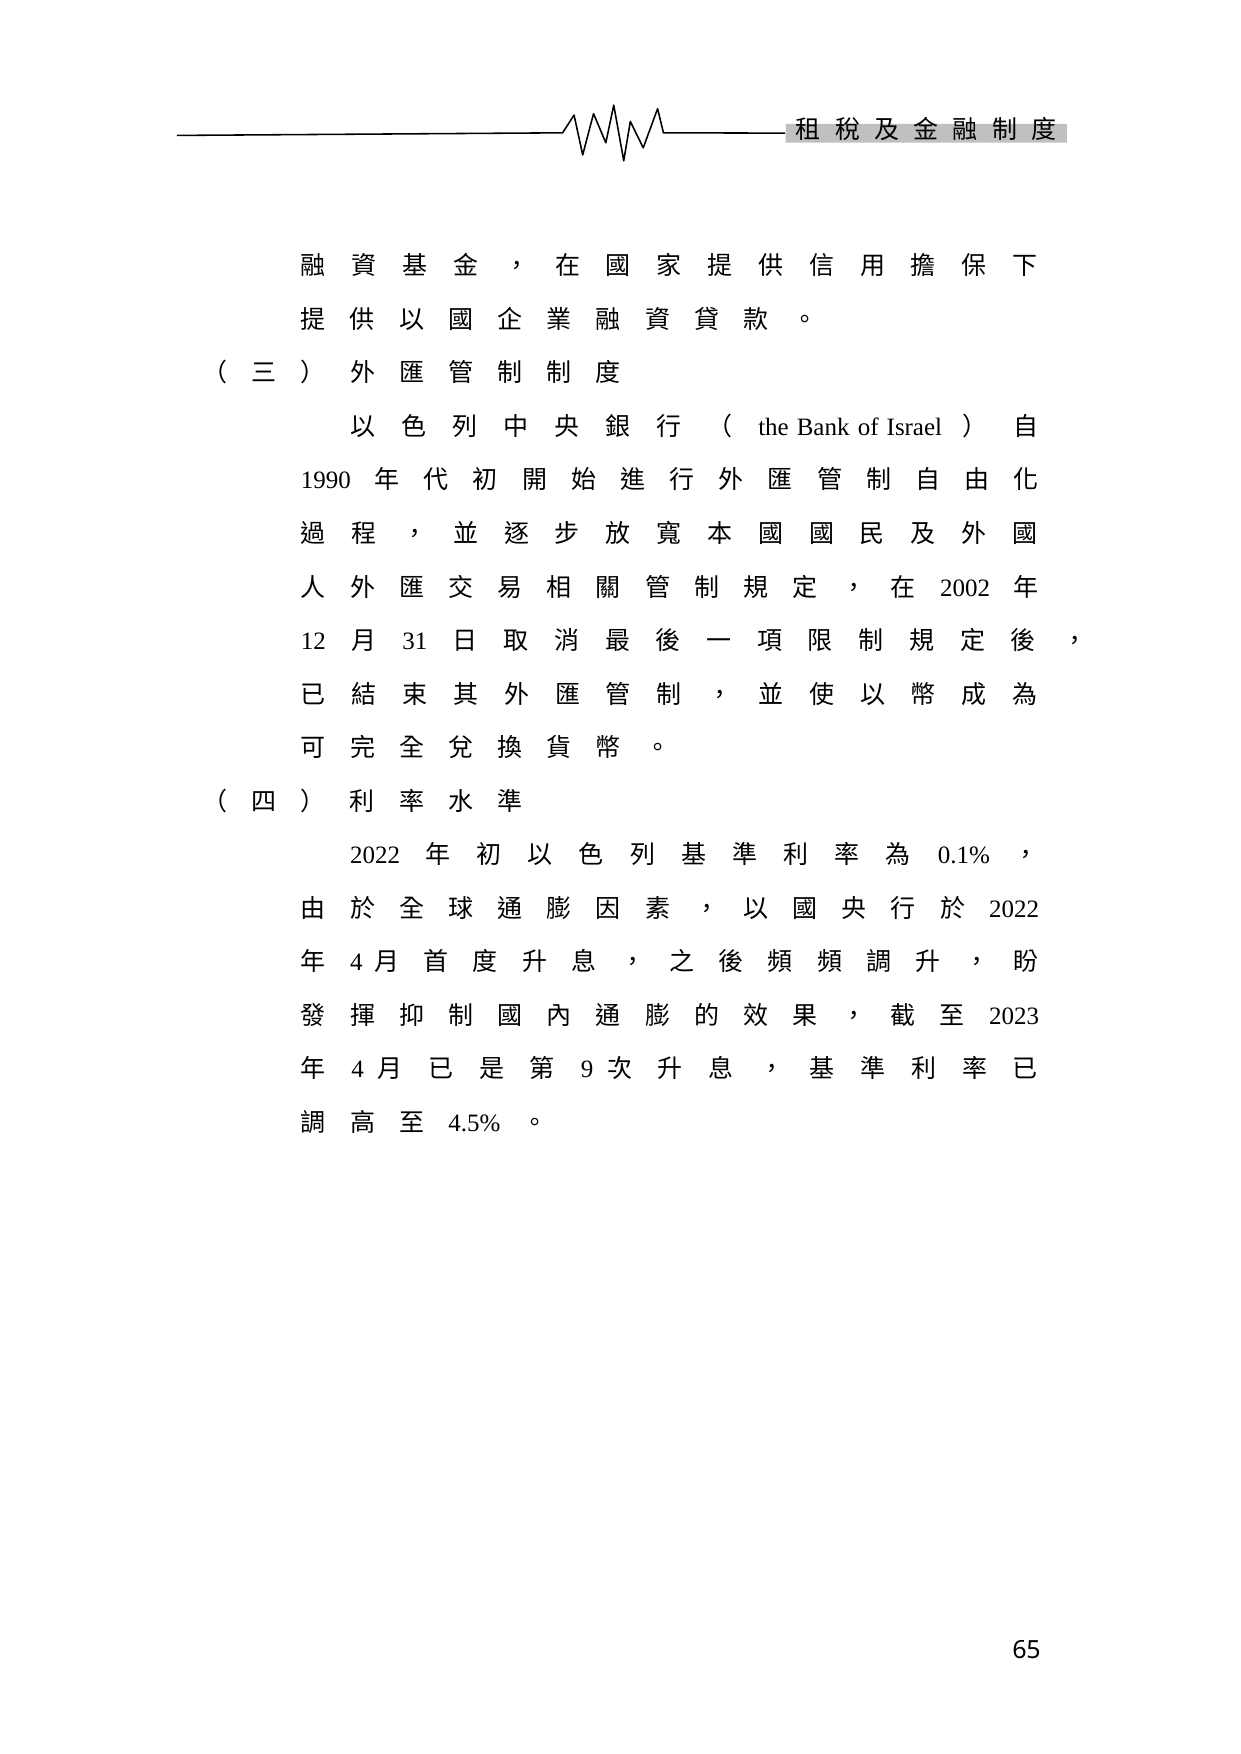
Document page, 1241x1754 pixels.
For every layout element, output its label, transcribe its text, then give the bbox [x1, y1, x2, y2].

text （三）外匯管制制度 [202, 344, 1063, 398]
text （四）利率水準 [202, 773, 1063, 826]
text 2022年初以色列基準利率為0.1%，由於全球通膨因素，以國央行於2022年4月首度升息，之後頻頻調升，盼發揮抑制國內通膨的效果，截至2023年4月已是第9次升息，基準利率已調高至4.5%。 [276, 826, 1063, 1147]
text 以色列中央銀行（the Bank of Israel）自1990年代初開始進行外匯管制自由化過程，並逐步放寬本國國民及外國人外匯交易相關管制規定，在2002年12月31日取消最後一項限制規定後，已結束其外匯管制，並使以幣成為可完全兌換貨幣。 [276, 398, 1063, 773]
text 融資基金，在國家提供信用擔保下提供以國企業融資貸款。 [276, 237, 1063, 344]
